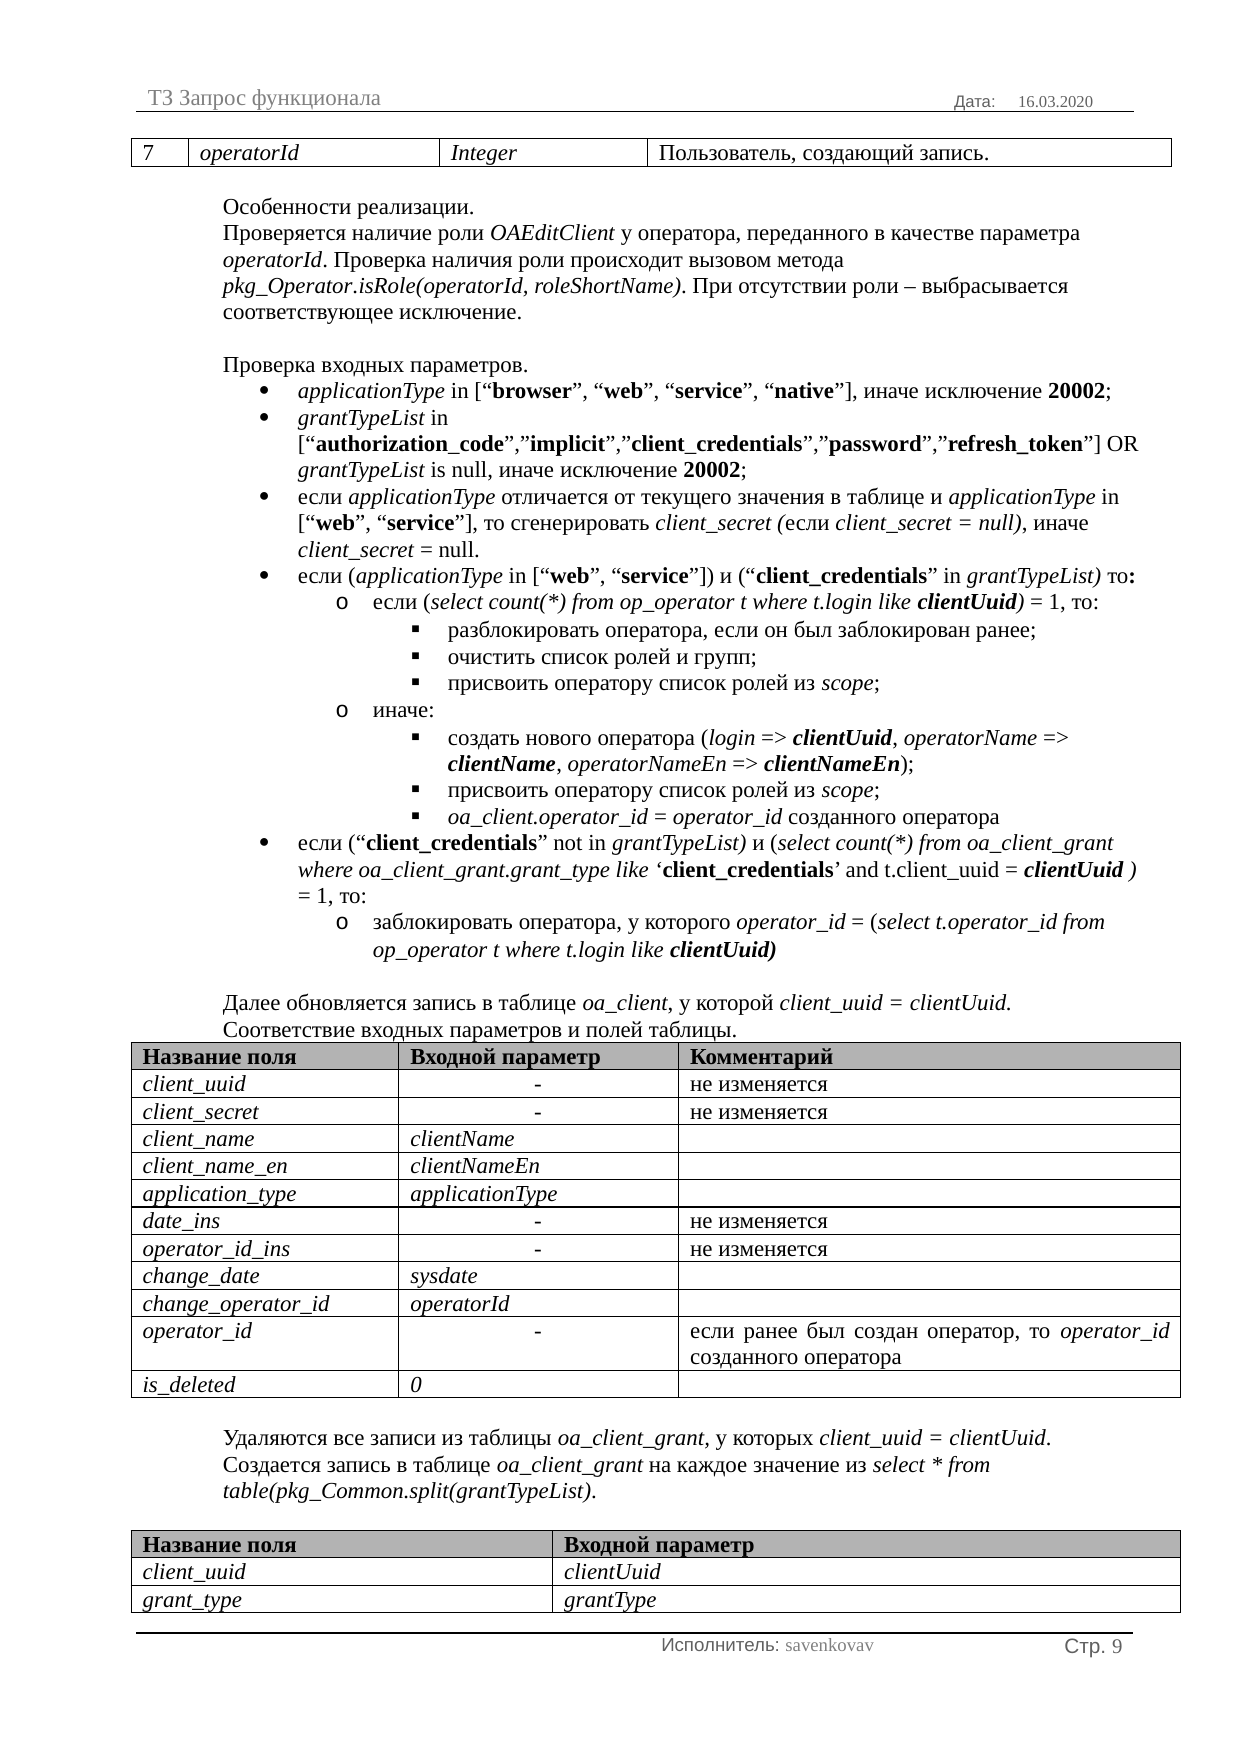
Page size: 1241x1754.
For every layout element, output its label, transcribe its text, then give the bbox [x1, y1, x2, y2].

table_cell is_deleted [132, 1371, 398, 1397]
text Проверка входных параметров. [223, 351, 1152, 377]
list присвоить оператору список ролей из scope; [410, 777, 1152, 803]
table_cell clientUuid [553, 1558, 1180, 1585]
table_cell operator_id_ins [132, 1235, 398, 1261]
table_header Входной параметр [553, 1531, 1180, 1557]
list очистить список ролей и групп; [410, 643, 1152, 669]
list иначе: [335, 696, 1152, 724]
table_cell не изменяется [679, 1208, 1180, 1234]
table_header Входной параметр [399, 1043, 678, 1069]
text Создается запись в таблице oa_client_grant на каждое значение из select * from table(pkg_Common.split(grantTypeList). [223, 1451, 1152, 1503]
table_cell change_operator_id [132, 1290, 398, 1316]
table_header Комментарий [679, 1043, 1180, 1069]
list если applicationType отличается от текущего значения в таблице и applicationType in [“web”, “service”], то сгенерировать client_secret (если client_secret = null), иначе client_secret = null. [260, 483, 1152, 562]
list присвоить оператору список ролей из scope; [410, 669, 1152, 696]
list создать нового оператора (login => clientUuid, operatorName => clientName, operatorNameEn => clientNameEn); [410, 724, 1152, 777]
table_cell не изменяется [679, 1070, 1180, 1097]
table_cell operatorId [399, 1290, 678, 1316]
list applicationType in [“browser”, “web”, “service”, “native”], иначе исключение 20002; [260, 377, 1152, 404]
text Проверяется наличие роли OAEditClient у оператора, переданного в качестве параметра operatorId. Проверка наличия роли происходит вызовом метода pkg_Operator.isRole(operatorId, roleShortName). При отсутствии роли – выбрасывается соответствующее исключение. [223, 219, 1152, 325]
table_cell [679, 1153, 1180, 1179]
text Далее обновляется запись в таблице oa_client, у которой client_uuid = clientUuid. [223, 989, 1152, 1016]
table_cell Integer [440, 139, 647, 166]
table_cell date_ins [132, 1208, 398, 1234]
table_cell - [399, 1317, 678, 1370]
table_cell sysdate [399, 1262, 678, 1288]
table_cell 0 [399, 1371, 678, 1397]
table_cell applicationType [399, 1180, 678, 1206]
list если (select count(*) from op_operator t where t.login like clientUuid) = 1, то: [335, 588, 1152, 617]
table_cell grantType [553, 1586, 1180, 1612]
table_cell - [399, 1098, 678, 1124]
table_cell [679, 1262, 1180, 1288]
table_cell - [399, 1235, 678, 1261]
table_cell change_date [132, 1262, 398, 1288]
table_cell client_name [132, 1125, 398, 1152]
table_cell не изменяется [679, 1235, 1180, 1261]
table_cell [679, 1180, 1180, 1206]
table_cell client_uuid [132, 1070, 398, 1097]
table_cell [679, 1290, 1180, 1316]
text Соответствие входных параметров и полей таблицы. [223, 1016, 1152, 1042]
table_cell не изменяется [679, 1098, 1180, 1124]
text Удаляются все записи из таблицы oa_client_grant, у которых client_uuid = clientUuid. [223, 1424, 1152, 1451]
table_cell clientName [399, 1125, 678, 1152]
table_header Название поля [132, 1043, 398, 1069]
list разблокировать оператора, если он был заблокирован ранее; [410, 617, 1152, 643]
table_cell clientNameEn [399, 1153, 678, 1179]
table_cell 7 [132, 139, 188, 166]
table_cell client_name_en [132, 1153, 398, 1179]
table_cell client_secret [132, 1098, 398, 1124]
list если (applicationType in [“web”, “service”]) и (“client_credentials” in grantTypeList) то: [260, 562, 1152, 588]
table_cell operatorId [189, 139, 439, 166]
list заблокировать оператора, у которого operator_id = (select t.operator_id from op_operator t where t.login like clientUuid) [335, 908, 1152, 963]
list grantTypeList in [“authorization_code”,”implicit”,”client_credentials”,”password”,”refresh_token”] OR grantTypeList is null, иначе исключение 20002; [260, 404, 1152, 483]
table_cell application_type [132, 1180, 398, 1206]
table_cell [679, 1371, 1180, 1397]
list oa_client.operator_id = operator_id созданного оператора [410, 803, 1152, 829]
table_cell grant_type [132, 1586, 552, 1612]
list если (“client_credentials” not in grantTypeList) и (select count(*) from oa_client_grant where oa_client_grant.grant_type like ‘client_credentials’ and t.client_uuid = clientUuid ) = 1, то: [260, 829, 1152, 908]
table_cell [679, 1125, 1180, 1152]
table_cell operator_id [132, 1317, 398, 1370]
table_cell - [399, 1070, 678, 1097]
text Особенности реализации. [223, 193, 1152, 219]
table_cell - [399, 1208, 678, 1234]
table_cell если ранее был создан оператор, то operator_id созданного оператора [679, 1317, 1180, 1370]
table_cell client_uuid [132, 1558, 552, 1585]
table_cell Пользователь, создающий запись. [648, 139, 1171, 166]
table_header Название поля [132, 1531, 552, 1557]
